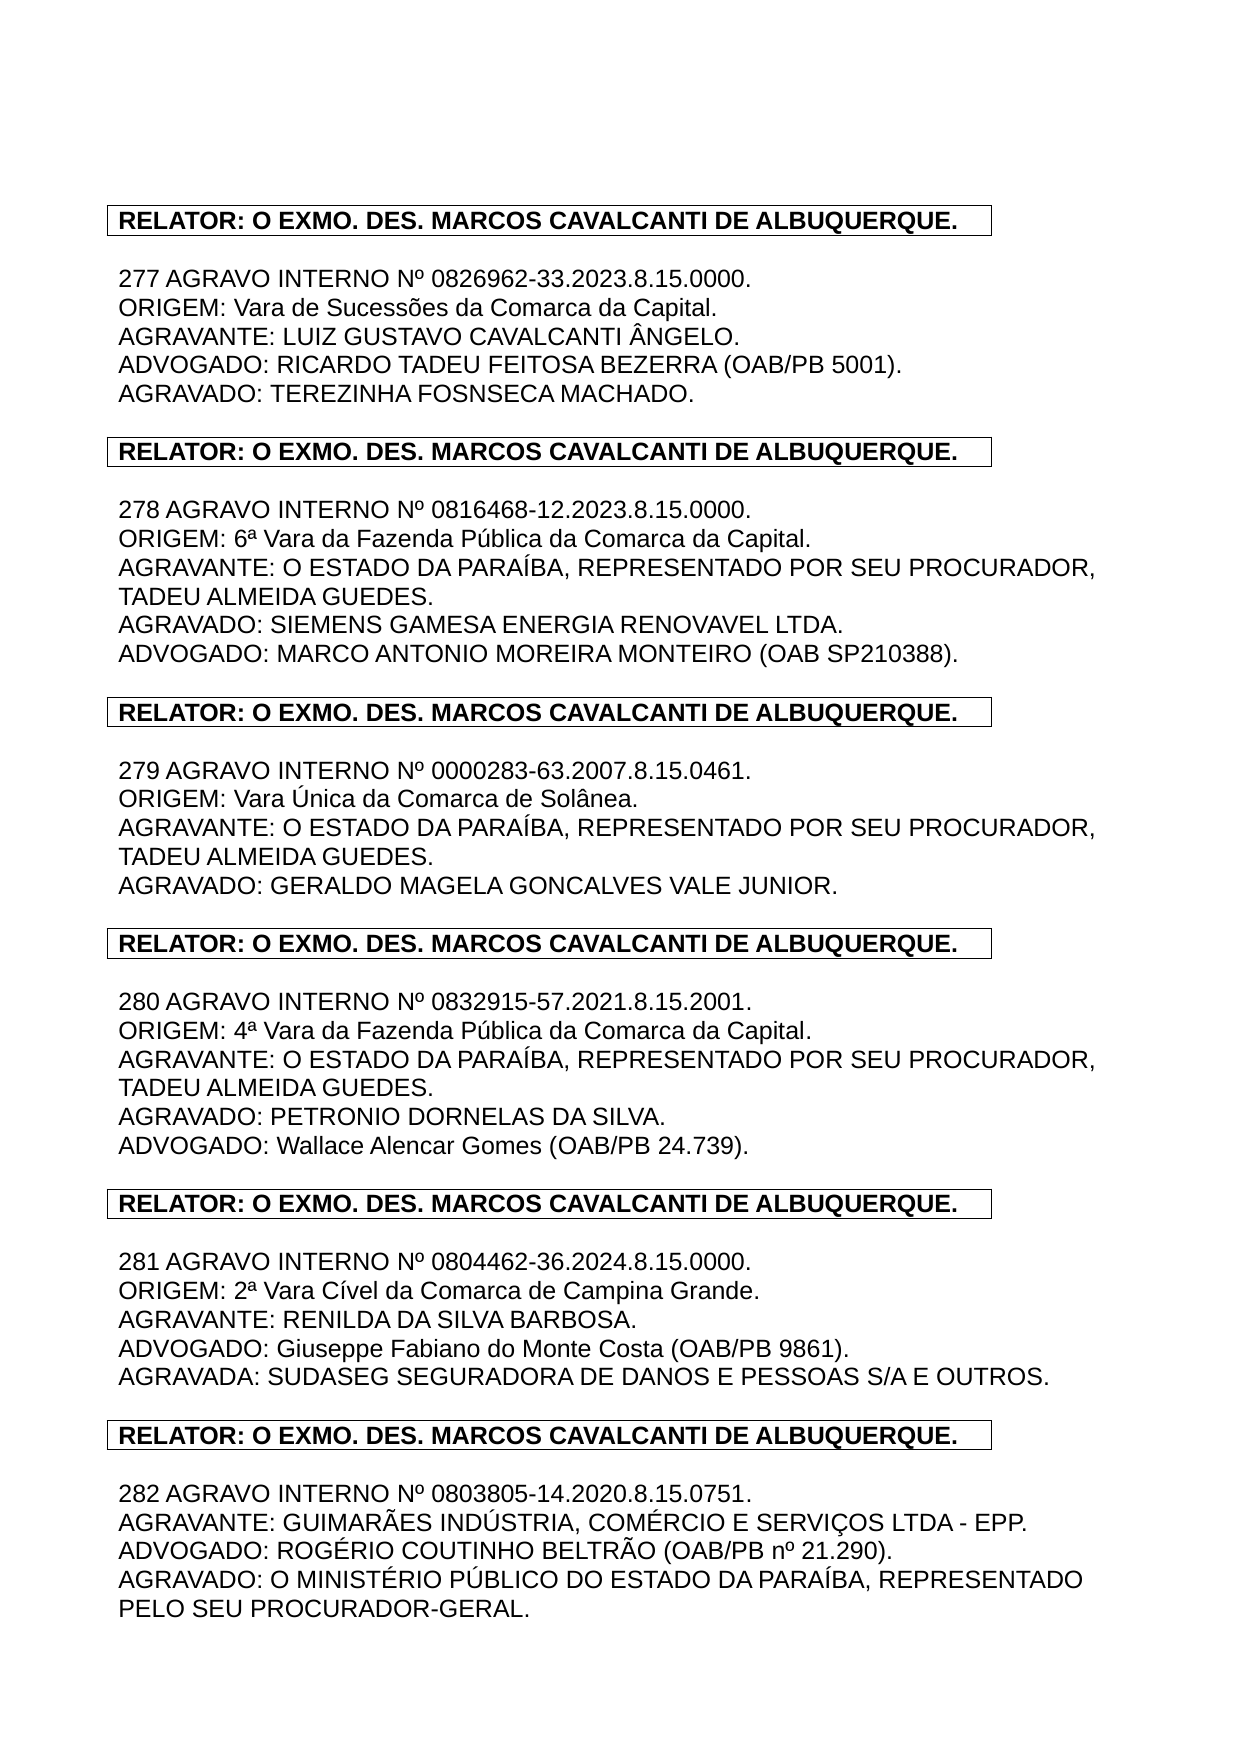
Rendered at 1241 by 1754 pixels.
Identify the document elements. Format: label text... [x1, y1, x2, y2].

text AGRAVADA: SUDASEG SEGURADORA DE DANOS E PESSOAS S/A E OUTROS. [118, 1362, 1122, 1391]
text AGRAVANTE: LUIZ GUSTAVO CAVALCANTI ÂNGELO. [118, 322, 1122, 350]
text ADVOGADO: Wallace Alencar Gomes (OAB/PB 24.739). [118, 1131, 1122, 1160]
text ADVOGADO: RICARDO TADEU FEITOSA BEZERRA (OAB/PB 5001). [118, 350, 1122, 379]
text ORIGEM: 2ª Vara Cível da Comarca de Campina Grande. [118, 1276, 1122, 1305]
text AGRAVADO: PETRONIO DORNELAS DA SILVA. [118, 1102, 1122, 1131]
text 280 AGRAVO INTERNO Nº 0832915-57.2021.8.15.2001. [118, 987, 1122, 1016]
text ADVOGADO: Giuseppe Fabiano do Monte Costa (OAB/PB 9861). [118, 1334, 1122, 1362]
text AGRAVANTE: O ESTADO DA PARAÍBA, REPRESENTADO POR SEU PROCURADOR, TADEU ALMEIDA GUEDES. [118, 553, 1122, 611]
table_header RELATOR: O EXMO. DES. MARCOS CAVALCANTI DE ALBUQUERQUE. [108, 1190, 991, 1218]
text 281 AGRAVO INTERNO Nº 0804462-36.2024.8.15.0000. [118, 1247, 1122, 1276]
text ORIGEM: Vara Única da Comarca de Solânea. [118, 784, 1122, 813]
text AGRAVADO: GERALDO MAGELA GONCALVES VALE JUNIOR. [118, 871, 1122, 899]
text ORIGEM: Vara de Sucessões da Comarca da Capital. [118, 293, 1122, 322]
text AGRAVANTE: O ESTADO DA PARAÍBA, REPRESENTADO POR SEU PROCURADOR, TADEU ALMEIDA GUEDES. [118, 1045, 1122, 1102]
text ORIGEM: 6ª Vara da Fazenda Pública da Comarca da Capital. [118, 524, 1122, 553]
table_header RELATOR: O EXMO. DES. MARCOS CAVALCANTI DE ALBUQUERQUE. [108, 438, 991, 466]
text AGRAVANTE: O ESTADO DA PARAÍBA, REPRESENTADO POR SEU PROCURADOR, TADEU ALMEIDA GUEDES. [118, 813, 1122, 871]
text AGRAVANTE: RENILDA DA SILVA BARBOSA. [118, 1305, 1122, 1334]
text AGRAVADO: O MINISTÉRIO PÚBLICO DO ESTADO DA PARAÍBA, REPRESENTADO PELO SEU PROCURADOR-GERAL. [118, 1565, 1122, 1623]
text ADVOGADO: ROGÉRIO COUTINHO BELTRÃO (OAB/PB nº 21.290). [118, 1536, 1122, 1565]
text AGRAVADO: SIEMENS GAMESA ENERGIA RENOVAVEL LTDA. [118, 611, 1122, 639]
text 279 AGRAVO INTERNO Nº 0000283-63.2007.8.15.0461. [118, 756, 1122, 784]
text 277 AGRAVO INTERNO Nº 0826962-33.2023.8.15.0000. [118, 264, 1122, 293]
text ORIGEM: 4ª Vara da Fazenda Pública da Comarca da Capital. [118, 1016, 1122, 1045]
text AGRAVANTE: GUIMARÃES INDÚSTRIA, COMÉRCIO E SERVIÇOS LTDA - EPP. [118, 1508, 1122, 1536]
text 282 AGRAVO INTERNO Nº 0803805-14.2020.8.15.0751. [118, 1479, 1122, 1508]
text ADVOGADO: MARCO ANTONIO MOREIRA MONTEIRO (OAB SP210388). [118, 639, 1122, 668]
text AGRAVADO: TEREZINHA FOSNSECA MACHADO. [118, 379, 1122, 408]
table_header RELATOR: O EXMO. DES. MARCOS CAVALCANTI DE ALBUQUERQUE. [108, 698, 991, 726]
table_header RELATOR: O EXMO. DES. MARCOS CAVALCANTI DE ALBUQUERQUE. [108, 1421, 991, 1449]
table_header RELATOR: O EXMO. DES. MARCOS CAVALCANTI DE ALBUQUERQUE. [108, 206, 991, 234]
table_header RELATOR: O EXMO. DES. MARCOS CAVALCANTI DE ALBUQUERQUE. [108, 929, 991, 958]
text 278 AGRAVO INTERNO Nº 0816468-12.2023.8.15.0000. [118, 496, 1122, 524]
